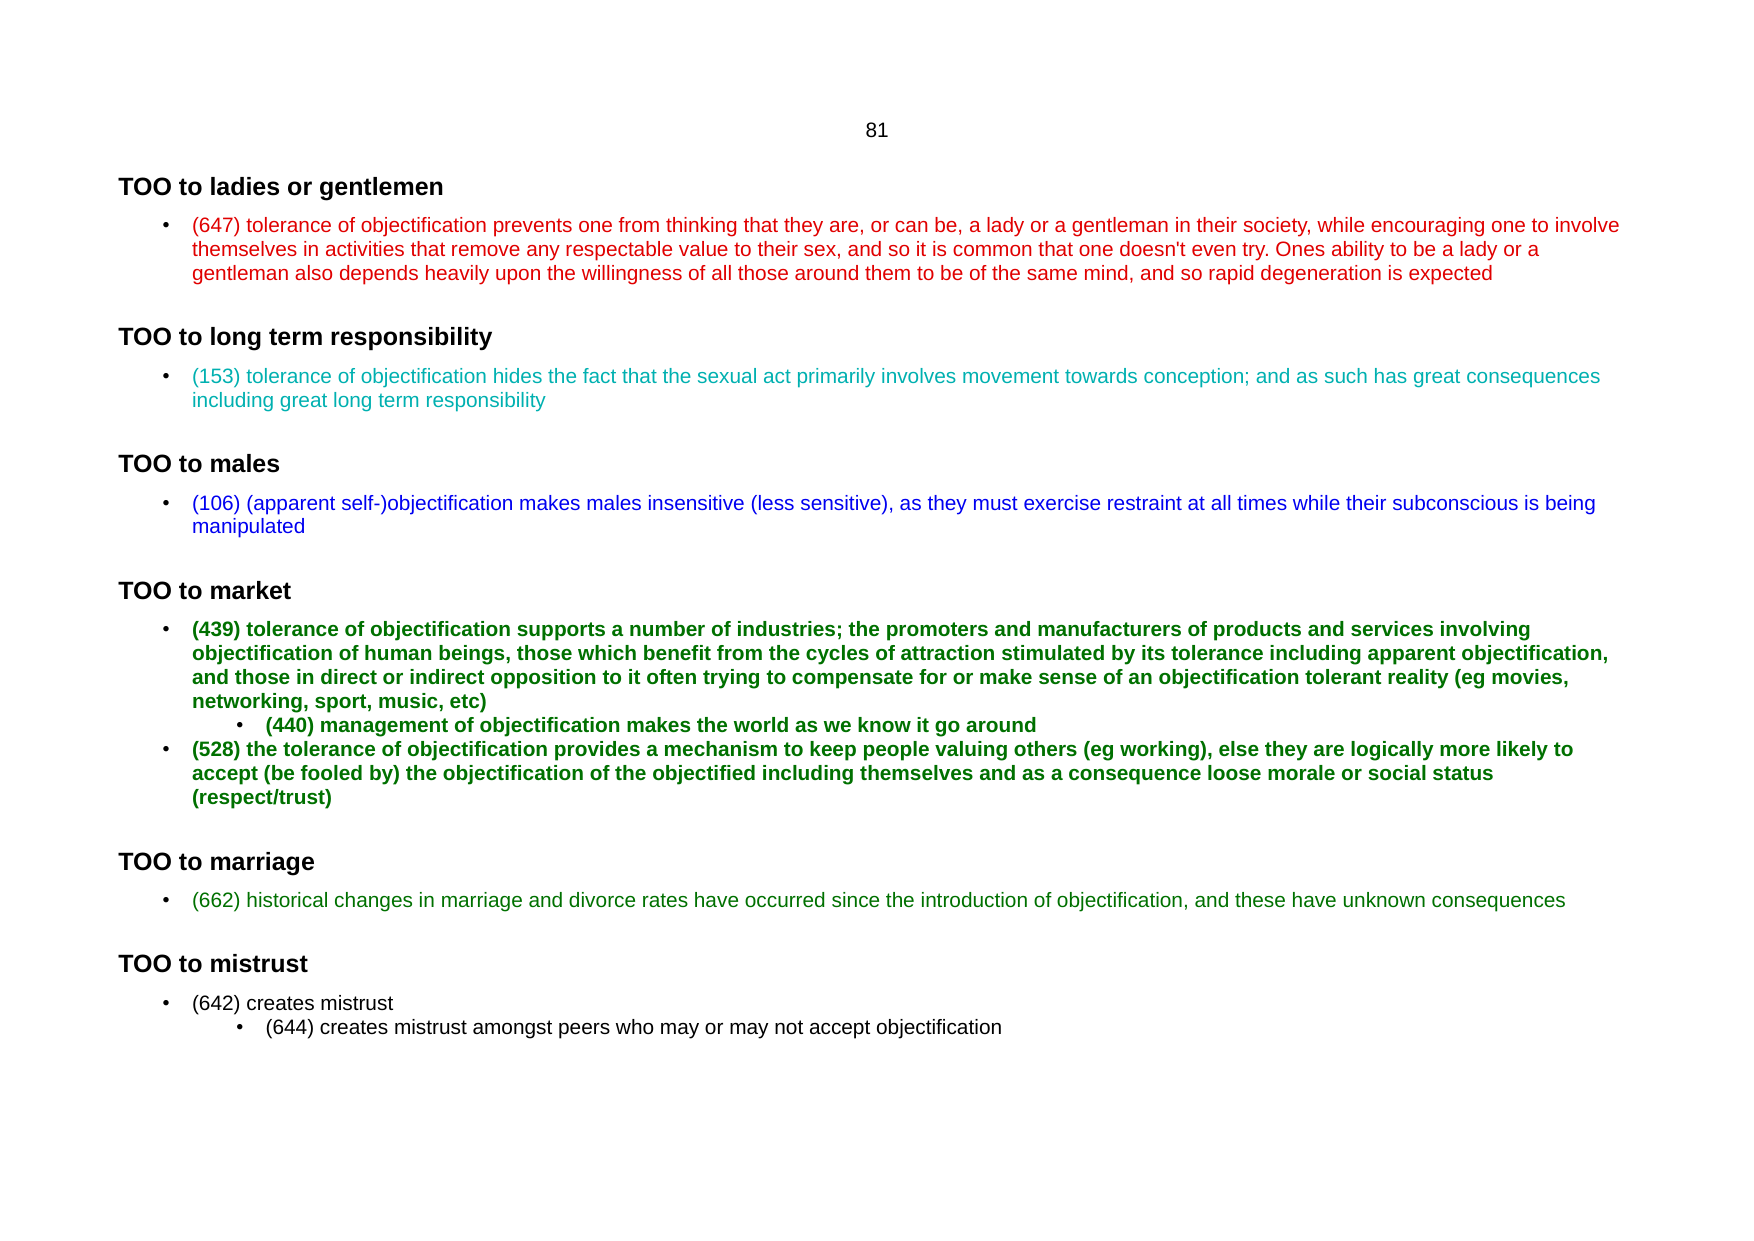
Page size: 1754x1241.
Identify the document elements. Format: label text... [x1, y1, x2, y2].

list (106) (apparent self-)objectification makes males insensitive (less sensitive), as they must exercise restraint at all times while their subconscious is being manipulated [162, 490, 1636, 538]
subtitle TOO to ladies or gentlemen [118, 172, 1636, 200]
list (642) creates mistrust [162, 991, 1636, 1015]
list (647) tolerance of objectification prevents one from thinking that they are, or can be, a lady or a gentleman in their society, while encouraging one to involve themselves in activities that remove any respectable value to their sex, and so it is common that one doesn't even try. Ones ability to be a lady or a gentleman also depends heavily upon the willingness of all those around them to be of the same mind, and so rapid degeneration is expected [162, 213, 1636, 285]
subtitle TOO to mistrust [118, 949, 1636, 978]
subtitle TOO to market [118, 576, 1636, 604]
subtitle TOO to long term responsibility [118, 322, 1636, 351]
subtitle TOO to marriage [118, 847, 1636, 875]
subtitle TOO to males [118, 449, 1636, 478]
list (440) management of objectification makes the world as we know it go around [236, 713, 1636, 737]
list (528) the tolerance of objectification provides a mechanism to keep people valuing others (eg working), else they are logically more likely to accept (be fooled by) the objectification of the objectified including themselves and as a consequence loose morale or social status (respect/trust) [162, 737, 1636, 809]
list (644) creates mistrust amongst peers who may or may not accept objectification [236, 1015, 1636, 1039]
list (439) tolerance of objectification supports a number of industries; the promoters and manufacturers of products and services involving objectification of human beings, those which benefit from the cycles of attraction stimulated by its tolerance including apparent objectification, and those in direct or indirect opposition to it often trying to compensate for or make sense of an objectification tolerant reality (eg movies, networking, sport, music, etc) [162, 617, 1636, 713]
list (153) tolerance of objectification hides the fact that the sexual act primarily involves movement towards conception; and as such has great consequences including great long term responsibility [162, 363, 1636, 412]
list (662) historical changes in marriage and divorce rates have occurred since the introduction of objectification, and these have unknown consequences [162, 888, 1636, 912]
